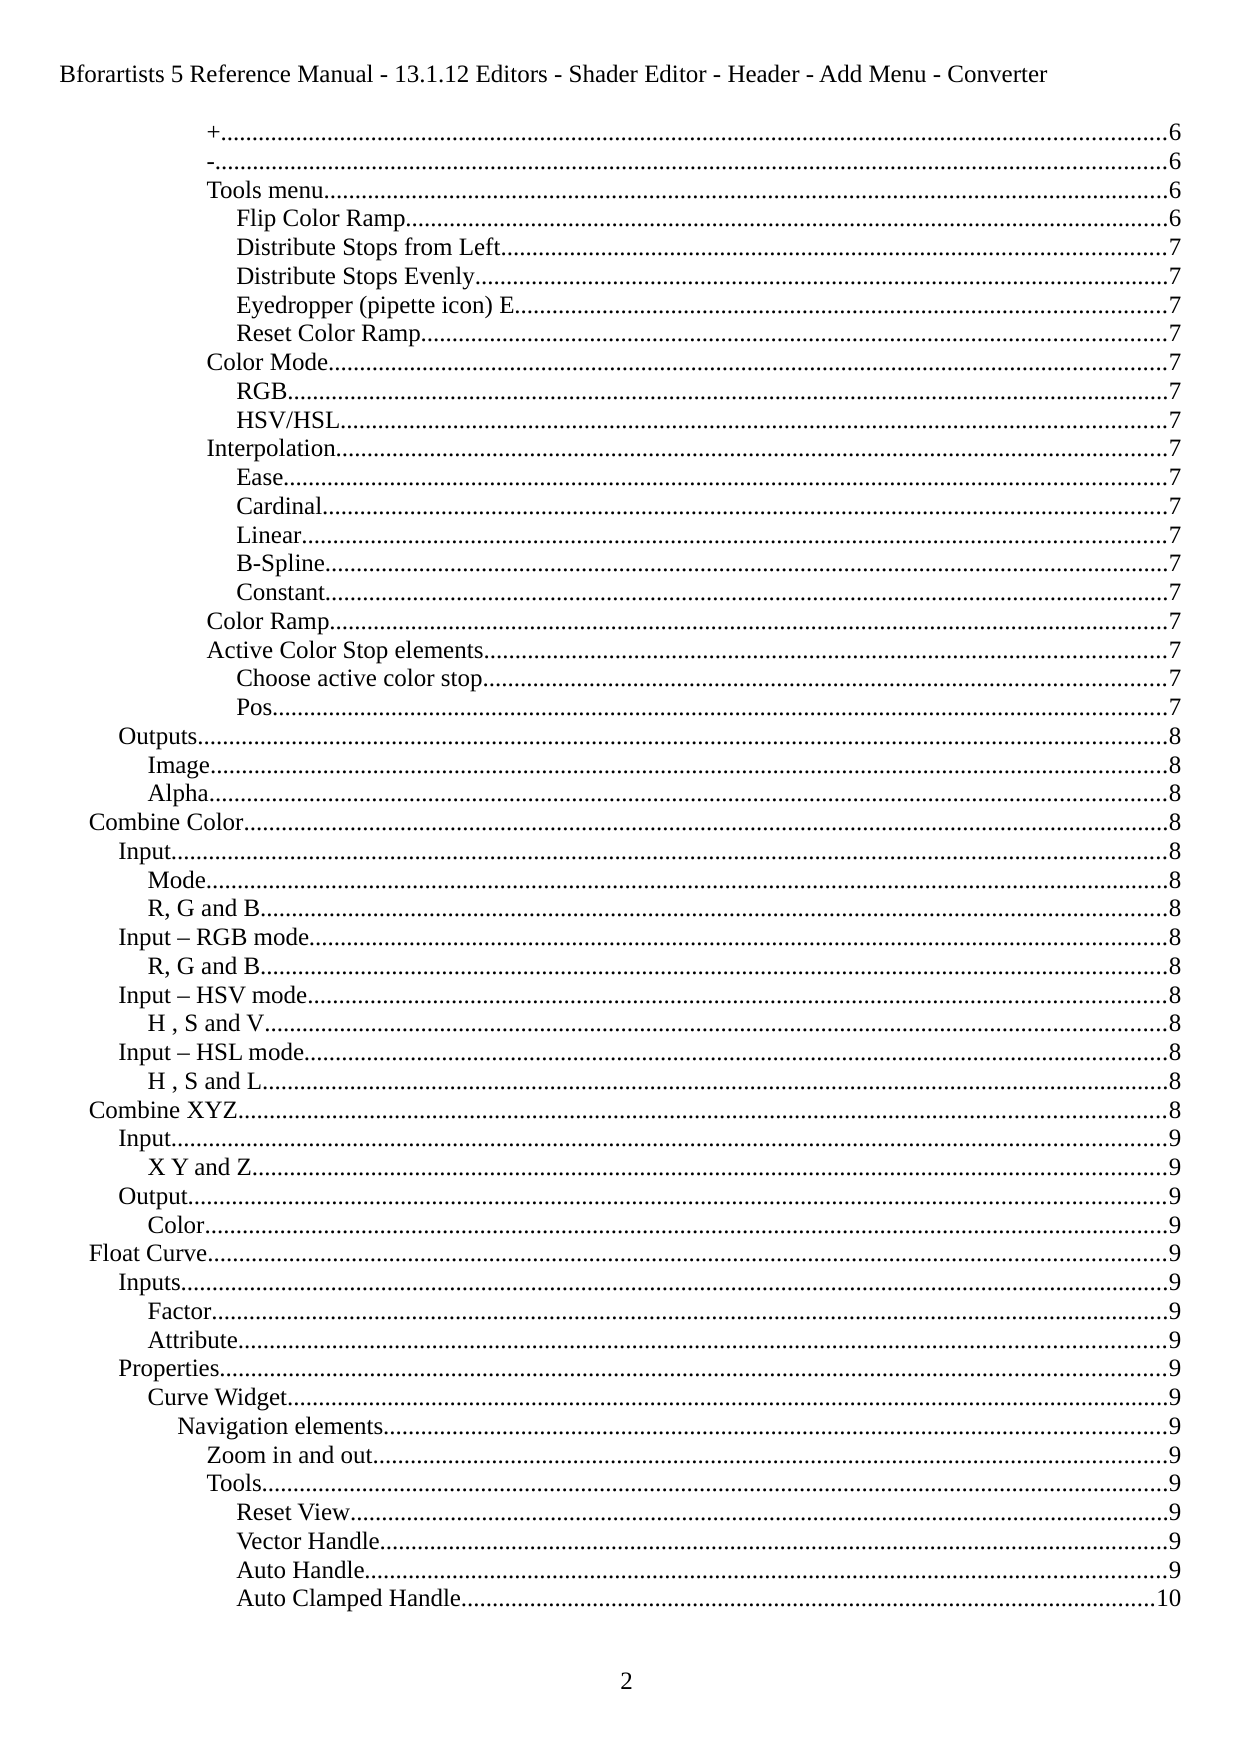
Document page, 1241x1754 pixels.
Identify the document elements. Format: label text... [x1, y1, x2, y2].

text Navigation elements 9 [177, 1411, 1181, 1440]
text Outputs 8 [118, 721, 1181, 750]
text Output 9 [118, 1181, 1181, 1210]
text Distribute Stops from Left 7 [236, 232, 1181, 261]
text Image 8 [147, 750, 1181, 778]
text R, G and B 8 [147, 951, 1181, 980]
text Distribute Stops Evenly 7 [236, 261, 1181, 290]
text Ease 7 [236, 462, 1181, 491]
text H , S and L 8 [147, 1066, 1181, 1095]
text Interpolation 7 [206, 433, 1181, 462]
text Cardinal 7 [236, 491, 1181, 520]
text B-Spline 7 [236, 548, 1181, 577]
text Alpha 8 [147, 778, 1181, 807]
text + 6 [206, 117, 1181, 146]
text Color Mode 7 [206, 347, 1181, 376]
text Input – HSL mode 8 [118, 1037, 1181, 1066]
text X Y and Z 9 [147, 1152, 1181, 1181]
text Mode 8 [147, 865, 1181, 893]
text Auto Clamped Handle 10 [236, 1583, 1181, 1612]
text H , S and V 8 [147, 1008, 1181, 1037]
text Factor 9 [147, 1296, 1181, 1325]
text Input – HSV mode 8 [118, 980, 1181, 1008]
text Attribute 9 [147, 1325, 1181, 1353]
text Eyedropper (pipette icon) E 7 [236, 290, 1181, 318]
text Input 9 [118, 1123, 1181, 1152]
text Combine XYZ 8 [88, 1095, 1181, 1123]
text Combine Color 8 [88, 807, 1181, 836]
text Auto Handle 9 [236, 1555, 1181, 1583]
text Inputs 9 [118, 1267, 1181, 1296]
text - 6 [206, 146, 1181, 175]
text Tools 9 [206, 1468, 1181, 1497]
text Linear 7 [236, 520, 1181, 548]
text Reset Color Ramp 7 [236, 318, 1181, 347]
text Input – RGB mode 8 [118, 922, 1181, 951]
text Pos 7 [236, 692, 1181, 721]
text Constant 7 [236, 577, 1181, 606]
text Reset View 9 [236, 1497, 1181, 1526]
text Active Color Stop elements 7 [206, 635, 1181, 663]
text Tools menu 6 [206, 175, 1181, 203]
text Vector Handle 9 [236, 1526, 1181, 1555]
text Input 8 [118, 836, 1181, 865]
text Properties 9 [118, 1353, 1181, 1382]
text Choose active color stop 7 [236, 663, 1181, 692]
text RGB 7 [236, 376, 1181, 405]
text Color 9 [147, 1210, 1181, 1238]
text HSV/HSL 7 [236, 405, 1181, 433]
text Flip Color Ramp 6 [236, 203, 1181, 232]
text Curve Widget 9 [147, 1382, 1181, 1411]
text Float Curve 9 [88, 1238, 1181, 1267]
text R, G and B 8 [147, 893, 1181, 922]
text Zoom in and out 9 [206, 1440, 1181, 1468]
text Color Ramp 7 [206, 606, 1181, 635]
